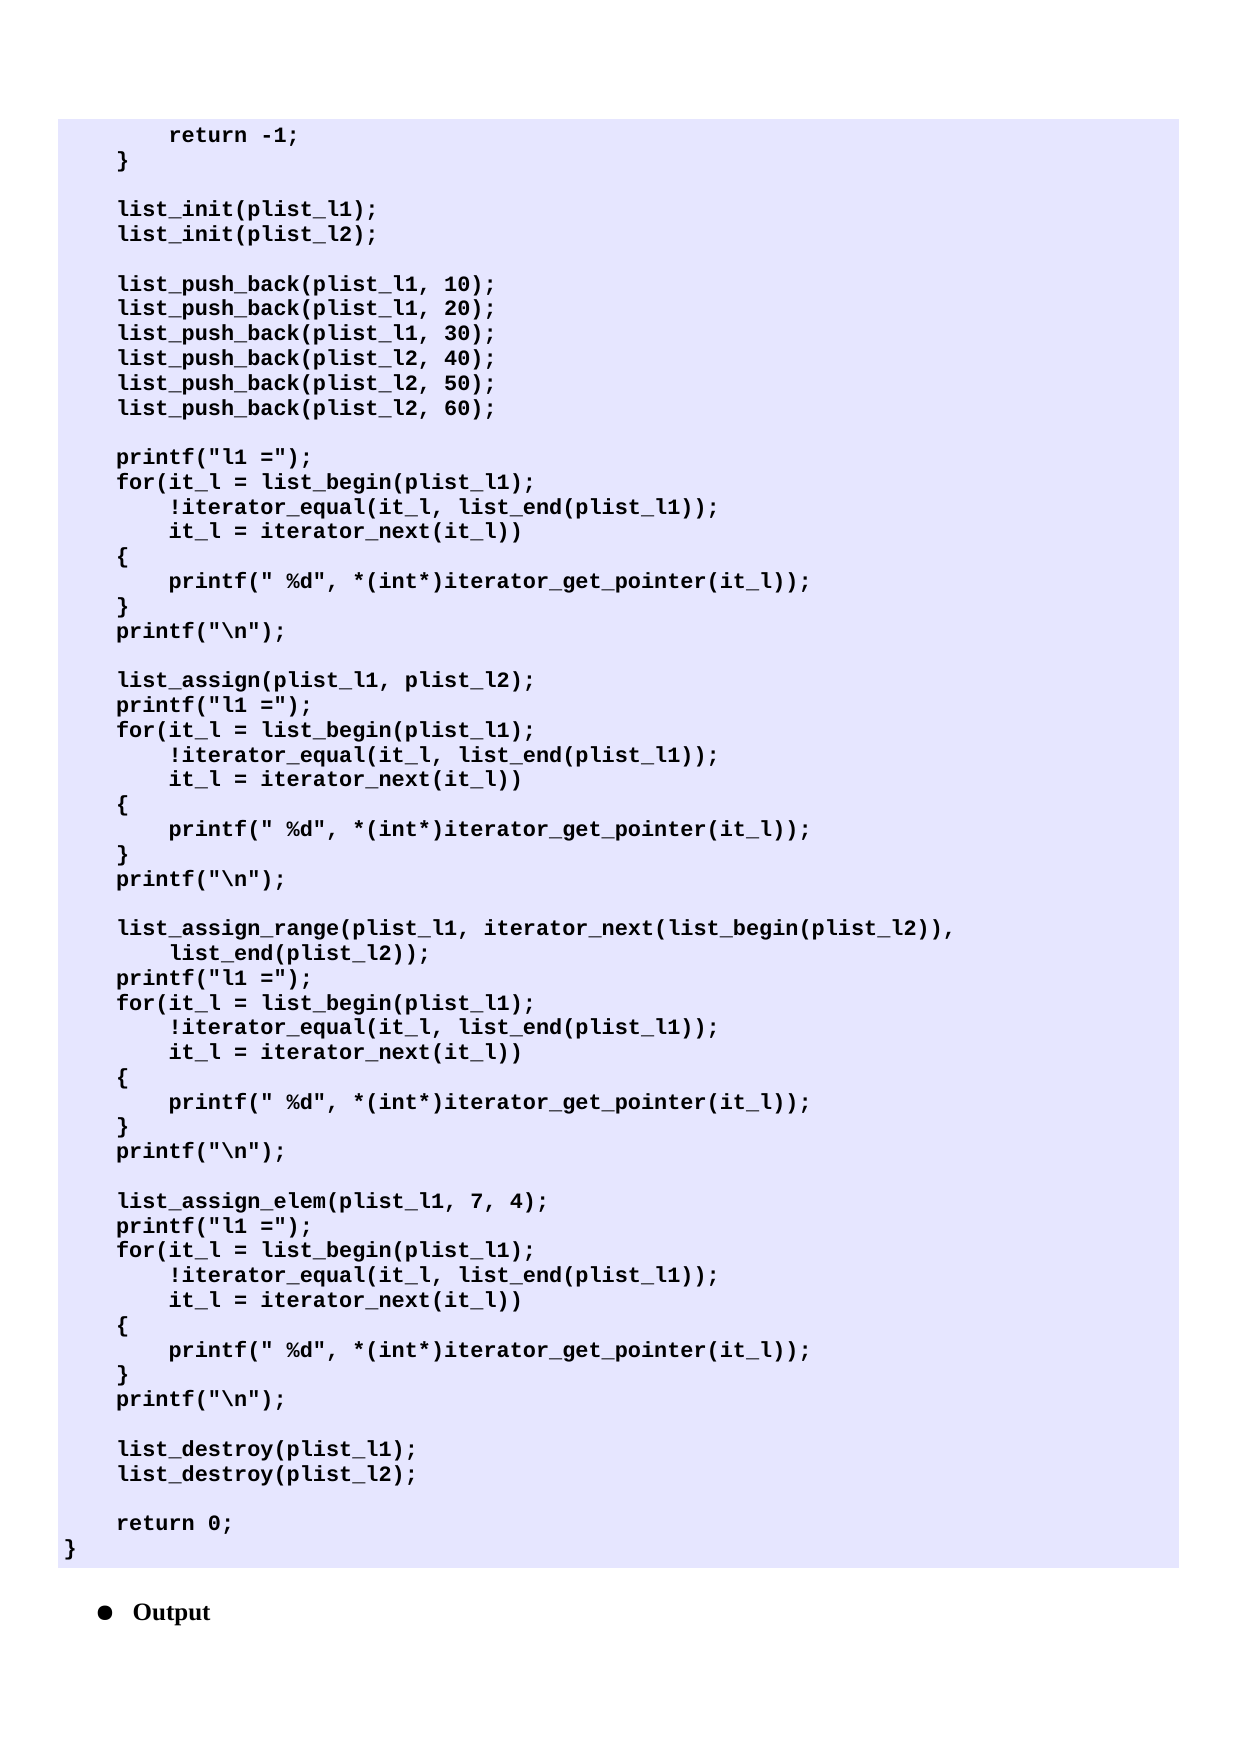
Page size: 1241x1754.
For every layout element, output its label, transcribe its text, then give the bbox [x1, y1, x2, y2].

list Output [95, 1597, 1179, 1626]
table_header return -1; } list_init(plist_l1); list_init(plist_l2); list_push_back(plist_l1, 10); list_push_back(plist_l1, 20); list_push_back(plist_l1, 30); list_push_back(plist_l2, 40); list_push_back(plist_l2, 50); list_push_back(plist_l2, 60); printf("l1 ="); for(it_l = list_begin(plist_l1); !iterator_equal(it_l, list_end(plist_l1)); it_l = iterator_next(it_l)) { printf(" %d", *(int*)iterator_get_pointer(it_l)); } printf("\n"); list_assign(plist_l1, plist_l2); printf("l1 ="); for(it_l = list_begin(plist_l1); !iterator_equal(it_l, list_end(plist_l1)); it_l = iterator_next(it_l)) { printf(" %d", *(int*)iterator_get_pointer(it_l)); } printf("\n"); list_assign_range(plist_l1, iterator_next(list_begin(plist_l2)), list_end(plist_l2)); printf("l1 ="); for(it_l = list_begin(plist_l1); !iterator_equal(it_l, list_end(plist_l1)); it_l = iterator_next(it_l)) { printf(" %d", *(int*)iterator_get_pointer(it_l)); } printf("\n"); list_assign_elem(plist_l1, 7, 4); printf("l1 ="); for(it_l = list_begin(plist_l1); !iterator_equal(it_l, list_end(plist_l1)); it_l = iterator_next(it_l)) { printf(" %d", *(int*)iterator_get_pointer(it_l)); } printf("\n"); list_destroy(plist_l1); list_destroy(plist_l2); return 0; } [58, 119, 1179, 1568]
